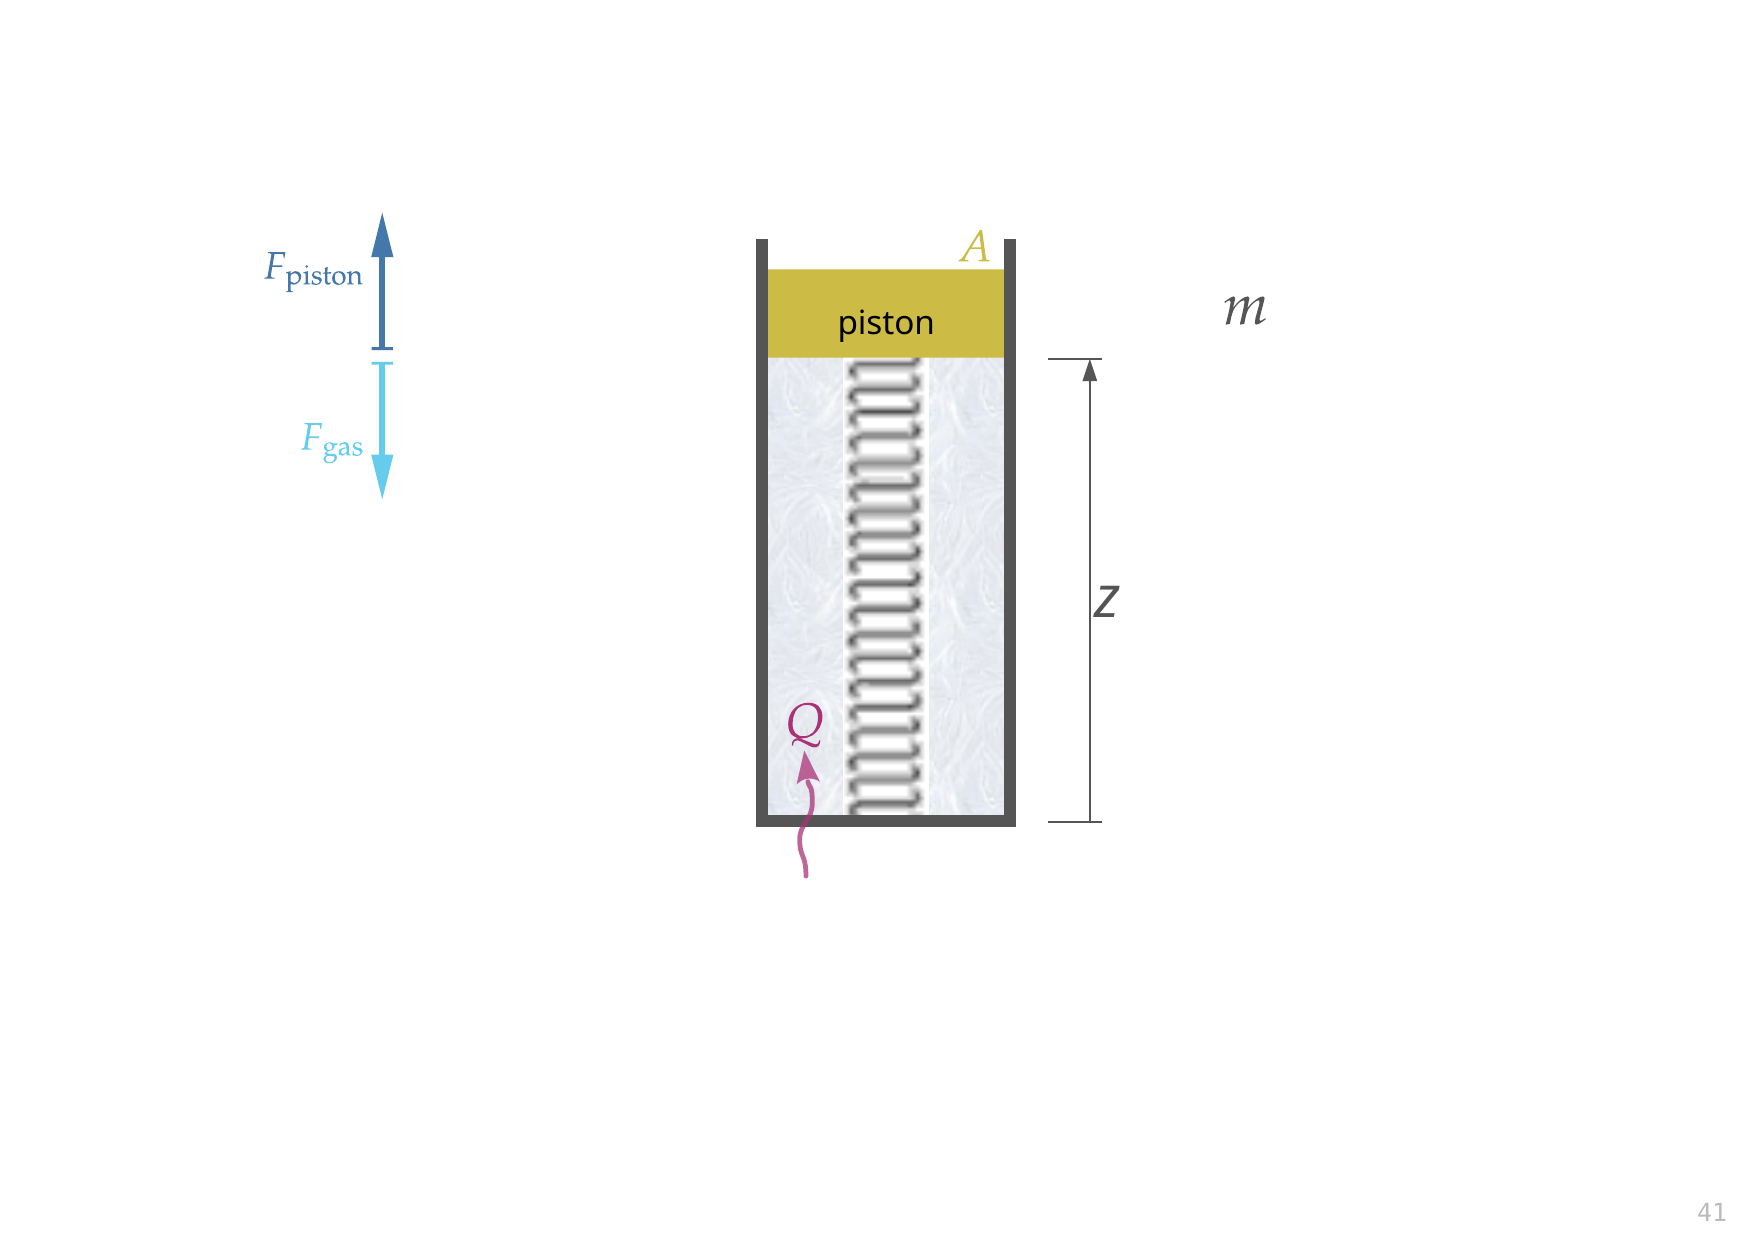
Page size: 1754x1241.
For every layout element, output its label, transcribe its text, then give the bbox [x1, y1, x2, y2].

text_box [768, 269, 1004, 815]
text_box [323, 442, 338, 464]
text_box [958, 229, 990, 262]
text_box [264, 252, 286, 279]
text_box z [1091, 548, 1136, 622]
text_box [352, 442, 363, 456]
text_box [322, 266, 363, 285]
text_box [303, 271, 322, 285]
text_box z [1079, 548, 1089, 622]
text_box [338, 442, 351, 456]
picture [843, 358, 929, 815]
text_box [301, 423, 323, 450]
text_box [1224, 296, 1266, 325]
text_box [285, 271, 302, 293]
text_box piston [825, 291, 947, 340]
